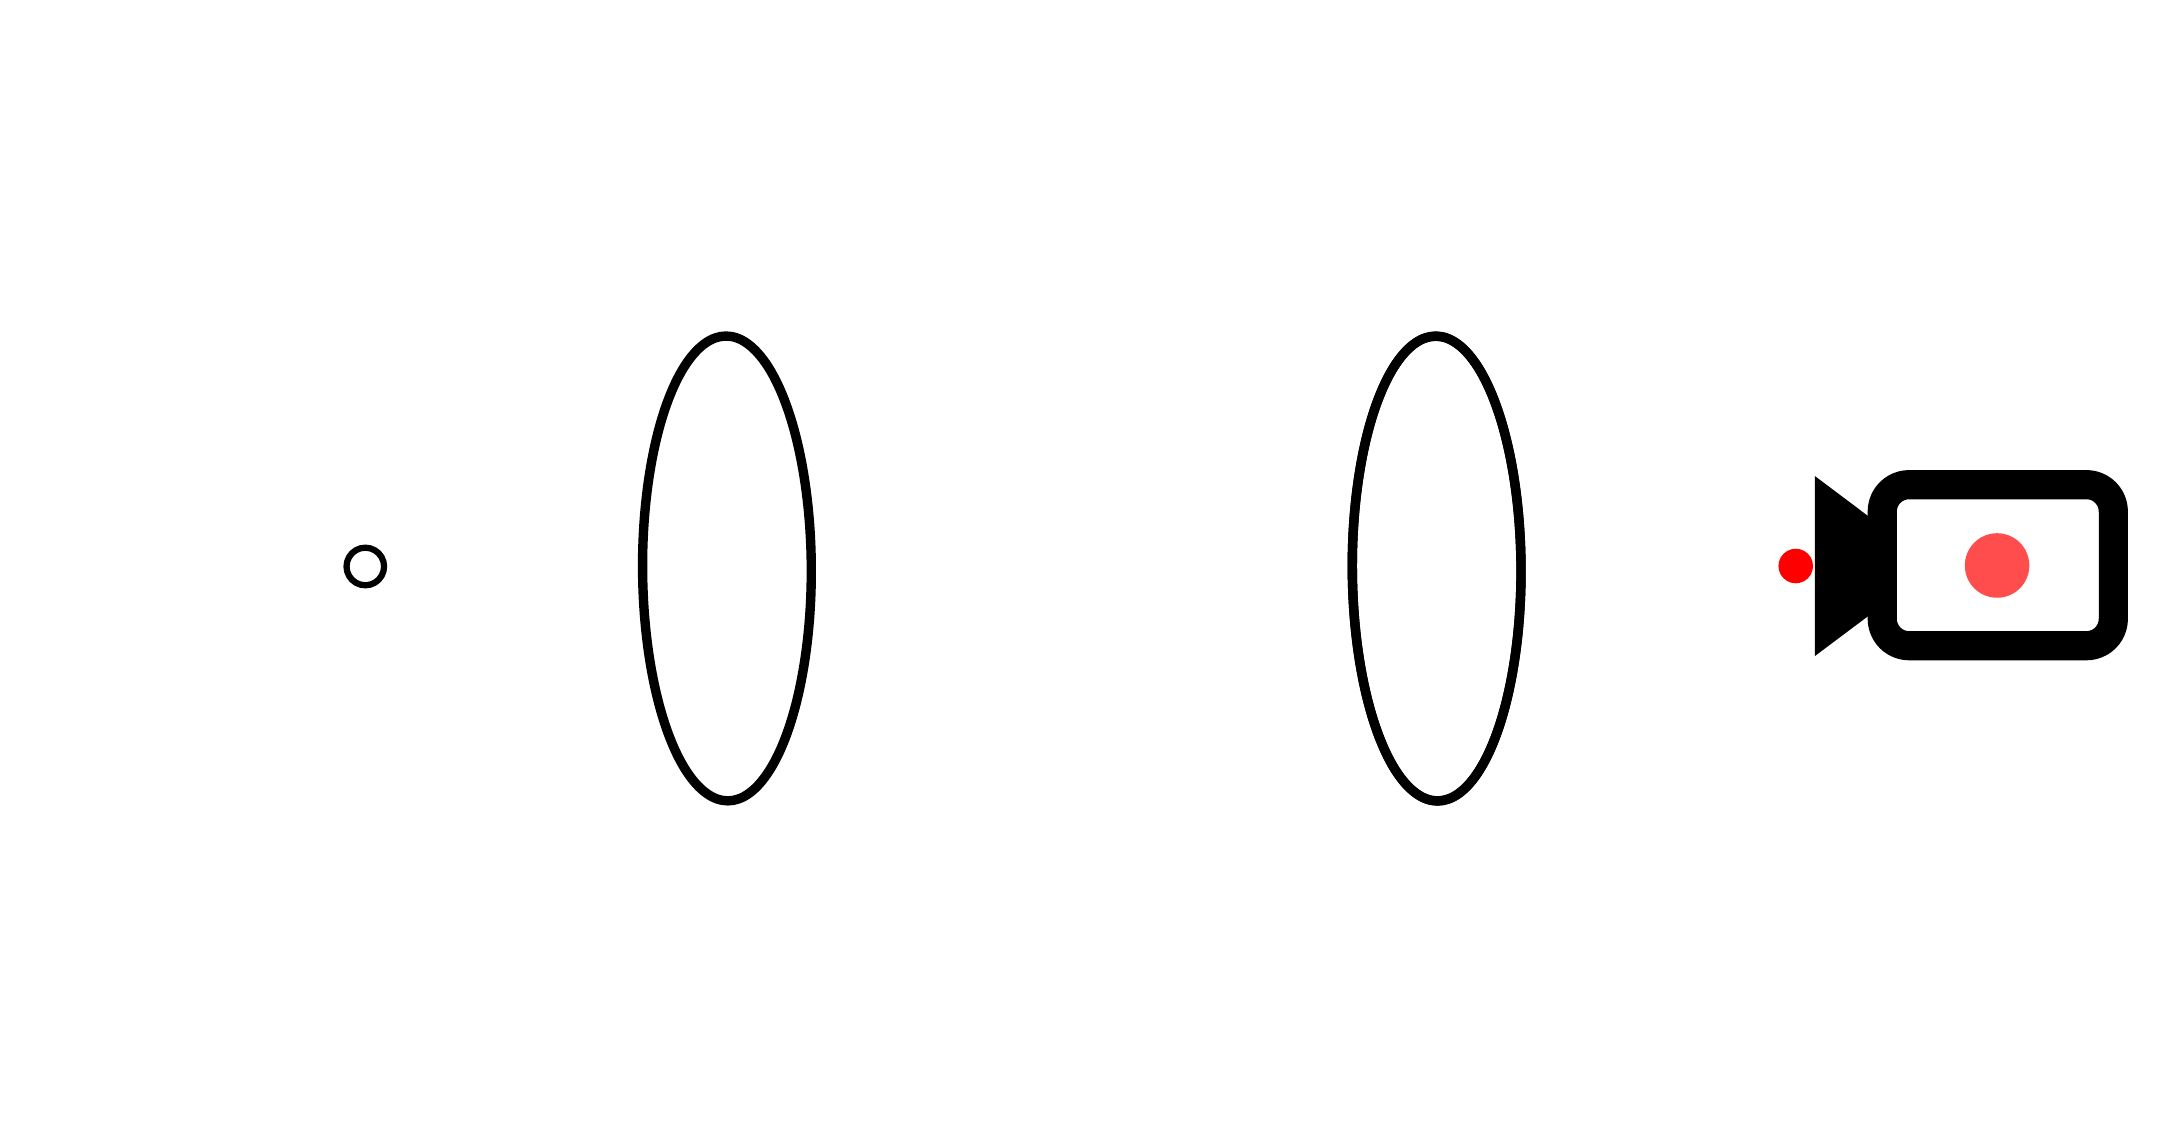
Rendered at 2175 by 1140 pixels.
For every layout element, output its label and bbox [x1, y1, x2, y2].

text_box [642, 336, 812, 801]
text_box [1778, 476, 1875, 657]
text_box [1357, 341, 1516, 796]
text_box [1882, 484, 2114, 646]
